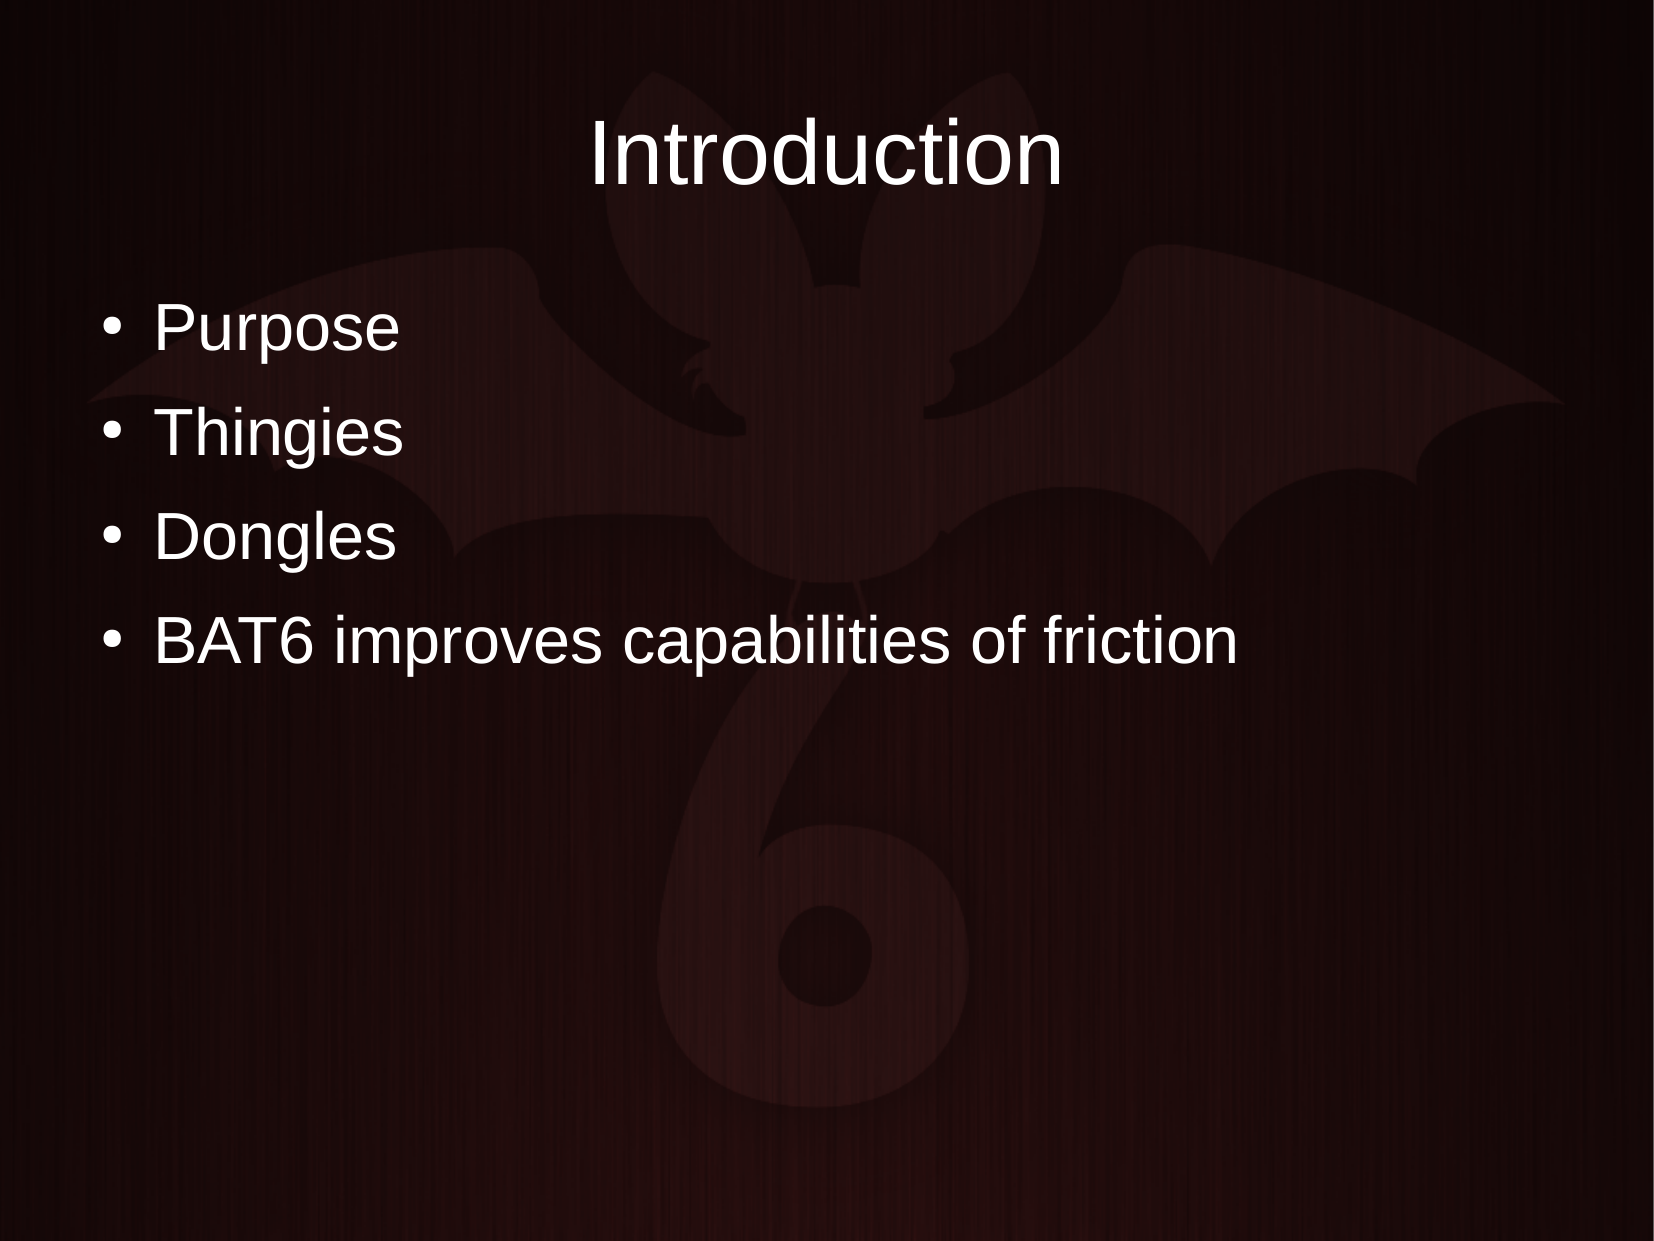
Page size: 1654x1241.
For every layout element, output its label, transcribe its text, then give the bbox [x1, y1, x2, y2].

title Introduction [82, 49, 1571, 257]
picture [0, 0, 1654, 1241]
list Purpose Thingies Dongles BAT6 improves capabilities of friction [82, 290, 1571, 1010]
